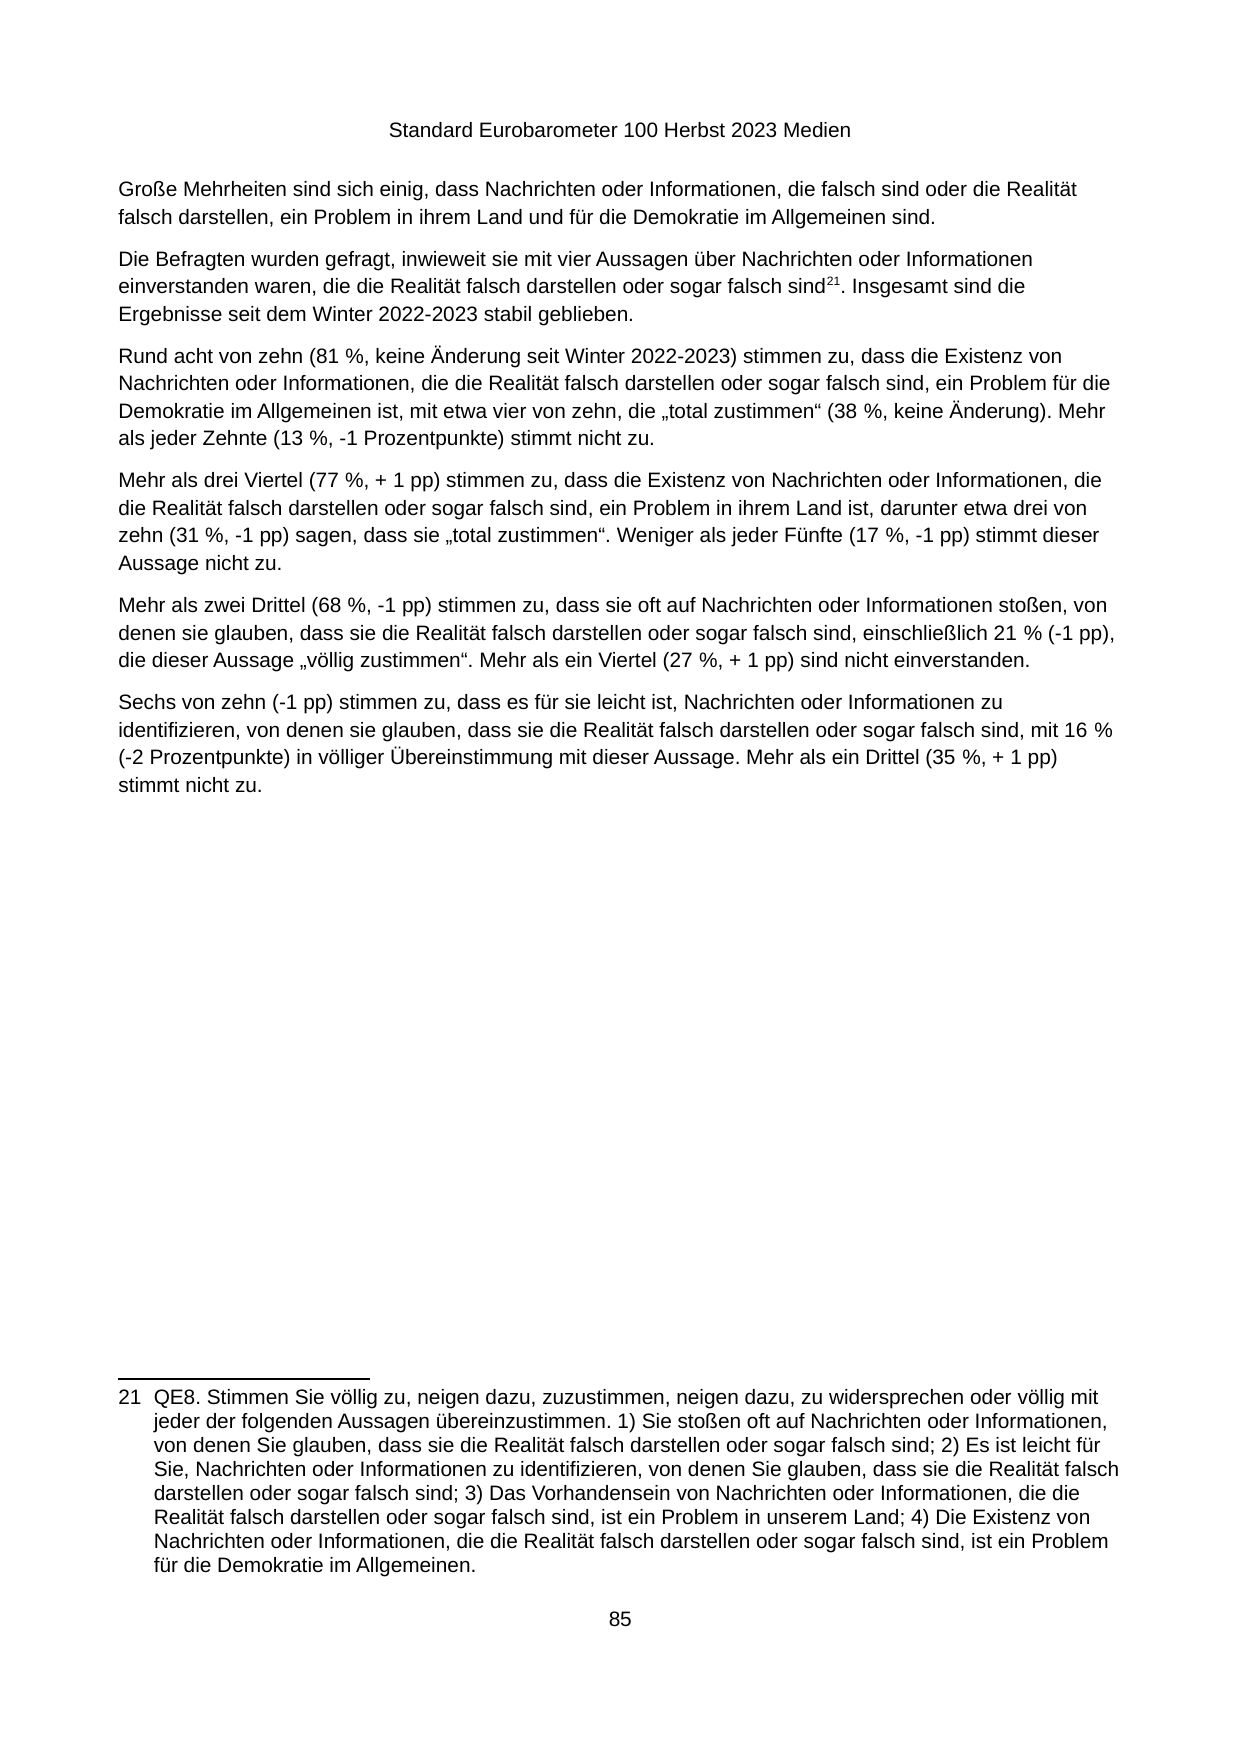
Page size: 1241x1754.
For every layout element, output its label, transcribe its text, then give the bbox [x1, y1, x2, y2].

text Mehr als zwei Drittel (68 %, -1 pp) stimmen zu, dass sie oft auf Nachrichten oder Informationen stoßen, von denen sie glauben, dass sie die Realität falsch darstellen oder sogar falsch sind, einschließlich 21 % (-1 pp), die dieser Aussage „völlig zustimmen“. Mehr als ein Viertel (27 %, + 1 pp) sind nicht einverstanden. [118, 593, 1122, 672]
text Große Mehrheiten sind sich einig, dass Nachrichten oder Informationen, die falsch sind oder die Realität falsch darstellen, ein Problem in ihrem Land und für die Demokratie im Allgemeinen sind. [118, 177, 1122, 228]
text Die Befragten wurden gefragt, inwieweit sie mit vier Aussagen über Nachrichten oder Informationen einverstanden waren, die die Realität falsch darstellen oder sogar falsch sind. Insgesamt sind die Ergebnisse seit dem Winter 2022-2023 stabil geblieben. [118, 247, 1122, 326]
text Sechs von zehn (-1 pp) stimmen zu, dass es für sie leicht ist, Nachrichten oder Informationen zu identifizieren, von denen sie glauben, dass sie die Realität falsch darstellen oder sogar falsch sind, mit 16 % (-2 Prozentpunkte) in völliger Übereinstimmung mit dieser Aussage. Mehr als ein Drittel (35 %, + 1 pp) stimmt nicht zu. [118, 690, 1122, 796]
text Mehr als drei Viertel (77 %, + 1 pp) stimmen zu, dass die Existenz von Nachrichten oder Informationen, die die Realität falsch darstellen oder sogar falsch sind, ein Problem in ihrem Land ist, darunter etwa drei von zehn (31 %, -1 pp) sagen, dass sie „total zustimmen“. Weniger als jeder Fünfte (17 %, -1 pp) stimmt dieser Aussage nicht zu. [118, 468, 1122, 575]
text Rund acht von zehn (81 %, keine Änderung seit Winter 2022-2023) stimmen zu, dass die Existenz von Nachrichten oder Informationen, die die Realität falsch darstellen oder sogar falsch sind, ein Problem für die Demokratie im Allgemeinen ist, mit etwa vier von zehn, die „total zustimmen“ (38 %, keine Änderung). Mehr als jeder Zehnte (13 %, -1 Prozentpunkte) stimmt nicht zu. [118, 344, 1122, 450]
text QE8. Stimmen Sie völlig zu, neigen dazu, zuzustimmen, neigen dazu, zu widersprechen oder völlig mit jeder der folgenden Aussagen übereinzustimmen. 1) Sie stoßen oft auf Nachrichten oder Informationen, von denen Sie glauben, dass sie die Realität falsch darstellen oder sogar falsch sind; 2) Es ist leicht für Sie, Nachrichten oder Informationen zu identifizieren, von denen Sie glauben, dass sie die Realität falsch darstellen oder sogar falsch sind; 3) Das Vorhandensein von Nachrichten oder Informationen, die die Realität falsch darstellen oder sogar falsch sind, ist ein Problem in unserem Land; 4) Die Existenz von Nachrichten oder Informationen, die die Realität falsch darstellen oder sogar falsch sind, ist ein Problem für die Demokratie im Allgemeinen. [118, 1385, 1122, 1577]
